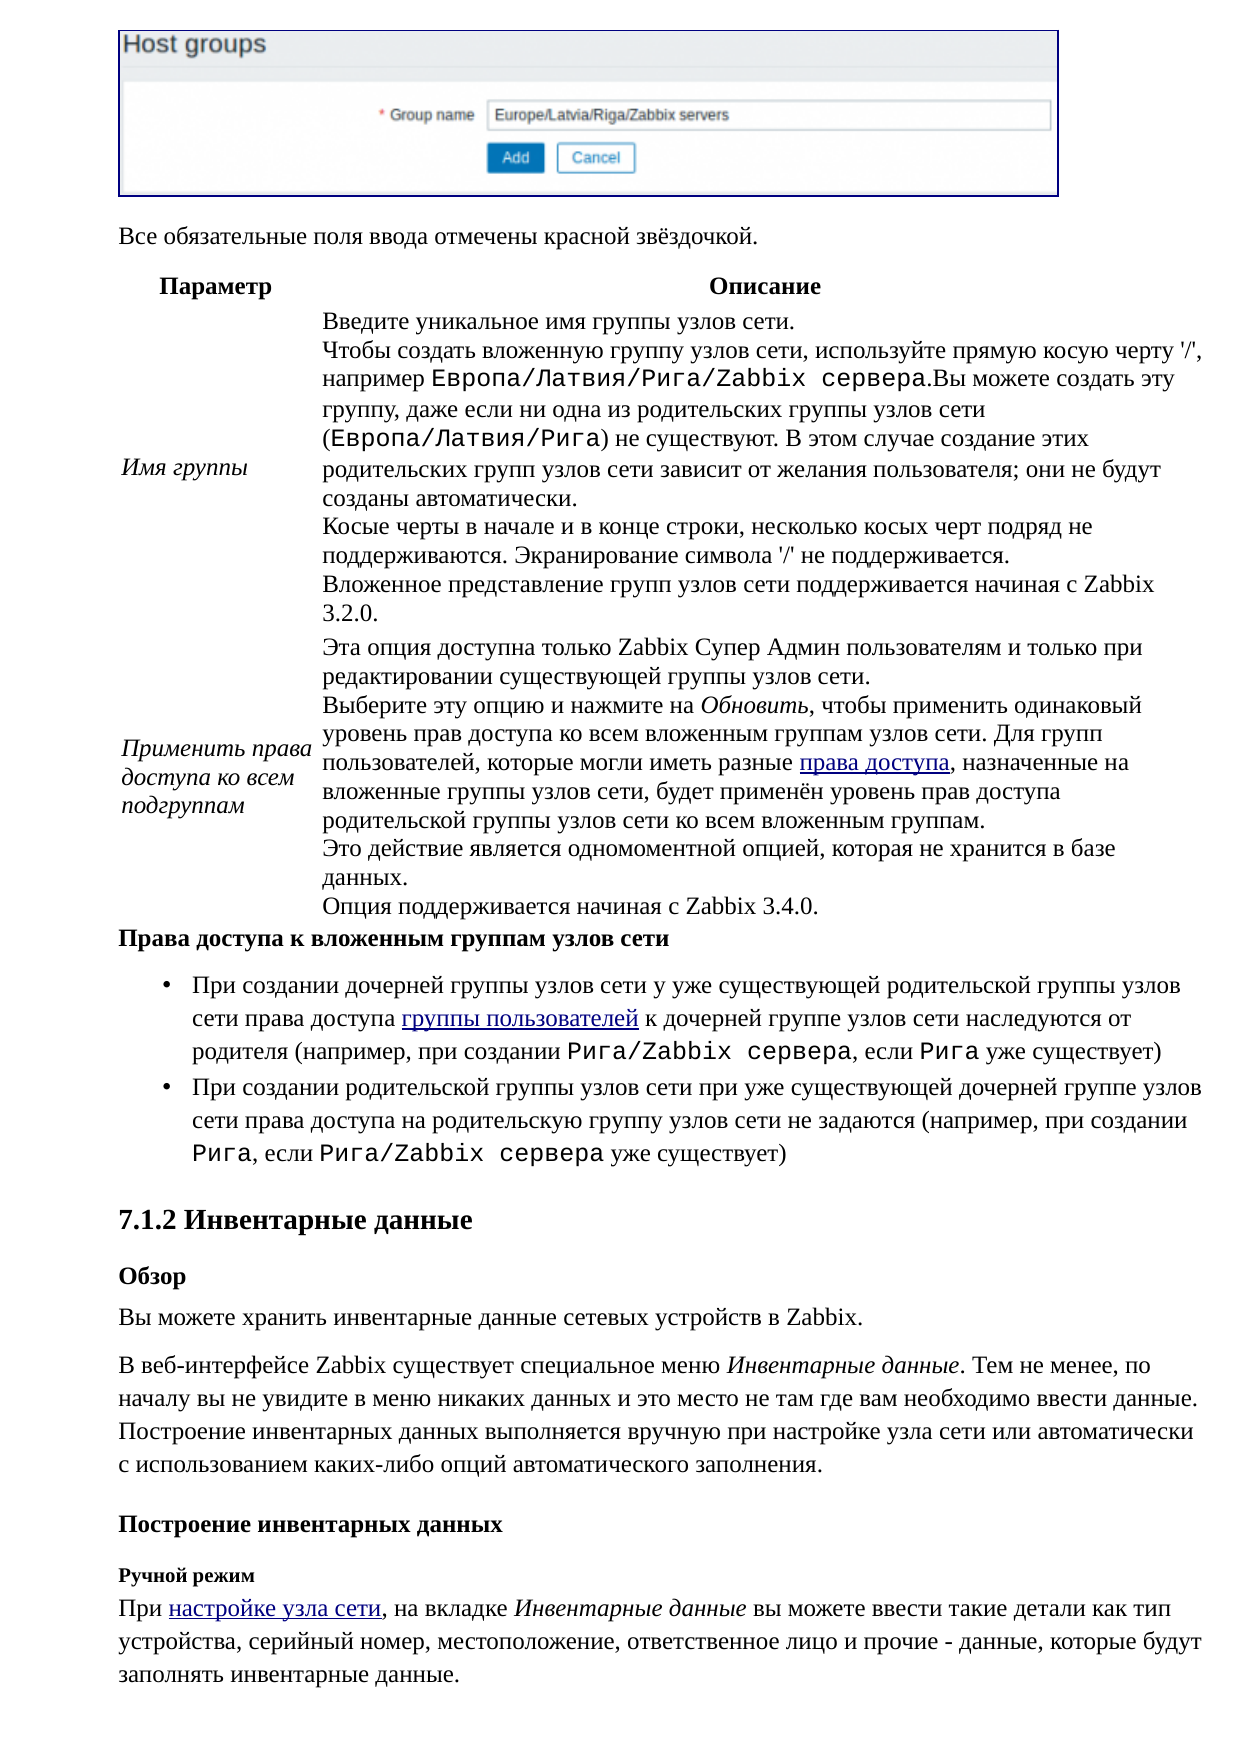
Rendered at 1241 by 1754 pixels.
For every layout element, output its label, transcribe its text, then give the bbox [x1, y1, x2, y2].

picture [120, 31, 1057, 195]
subtitle Построение инвентарных данных [118, 1509, 1211, 1538]
subtitle Обзор [118, 1261, 1211, 1290]
subtitle Ручной режим [118, 1563, 1211, 1587]
text Вы можете хранить инвентарные данные сетевых устройств в Zabbix. [118, 1302, 1211, 1331]
table_cell Эта опция доступна только Zabbix Супер Админ пользователям и только при редактировании существующей группы узлов сети. Выберите эту опцию и нажмите на Обновить, чтобы применить одинаковый уровень прав доступа ко всем вложенным группам узлов сети. Для групп пользователей, которые могли иметь разные права доступа, назначенные на вложенные группы узлов сети, будет применён уровень прав доступа родительской группы узлов сети ко всем вложенным группам. Это действие является одномоментной опцией, которая не хранится в базе данных. Опция поддерживается начиная с Zabbix 3.4.0. [319, 629, 1211, 923]
text При настройке узла сети, на вкладке Инвентарные данные вы можете ввести такие детали как тип устройства, серийный номер, местоположение, ответственное лицо и прочие - данные, которые будут заполнять инвентарные данные. [118, 1593, 1211, 1688]
table_cell Введите уникальное имя группы узлов сети. Чтобы создать вложенную группу узлов сети, используйте прямую косую черту '/', например Европа/Латвия/Рига/Zabbix сервера.Вы можете создать эту группу, даже если ни одна из родительских группы узлов сети (Европа/Латвия/Рига) не существуют. В этом случае создание этих родительских групп узлов сети зависит от желания пользователя; они не будут созданы автоматически. Косые черты в начале и в конце строки, несколько косых черт подряд не поддерживаются. Экранирование символа '/' не поддерживается. Вложенное представление групп узлов сети поддерживается начиная с Zabbix 3.2.0. [319, 303, 1211, 629]
list При создании родительской группы узлов сети при уже существующей дочерней группе узлов сети права доступа на родительскую группу узлов сети не задаются (например, при создании Рига, если Рига/Zabbix сервера уже существует) [162, 1072, 1211, 1169]
text Права доступа к вложенным группам узлов сети [118, 923, 1211, 951]
table_header Описание [319, 269, 1211, 303]
table_cell Имя группы [118, 303, 319, 629]
table_header Параметр [118, 269, 319, 303]
subtitle 7.1.2 Инвентарные данные [118, 1202, 1211, 1236]
table_cell Применить права доступа ко всем подгруппам [118, 629, 319, 923]
list При создании дочерней группы узлов сети у уже существующей родительской группы узлов сети права доступа группы пользователей к дочерней группе узлов сети наследуются от родителя (например, при создании Рига/Zabbix сервера, если Рига уже существует) [162, 970, 1211, 1067]
text Все обязательные поля ввода отмечены красной звёздочкой. [118, 221, 1211, 250]
text В веб-интерфейсе Zabbix существует специальное меню Инвентарные данные. Тем не менее, по началу вы не увидите в меню никаких данных и это место не там где вам необходимо ввести данные. Построение инвентарных данных выполняется вручную при настройке узла сети или автоматически с использованием каких-либо опций автоматического заполнения. [118, 1350, 1211, 1478]
